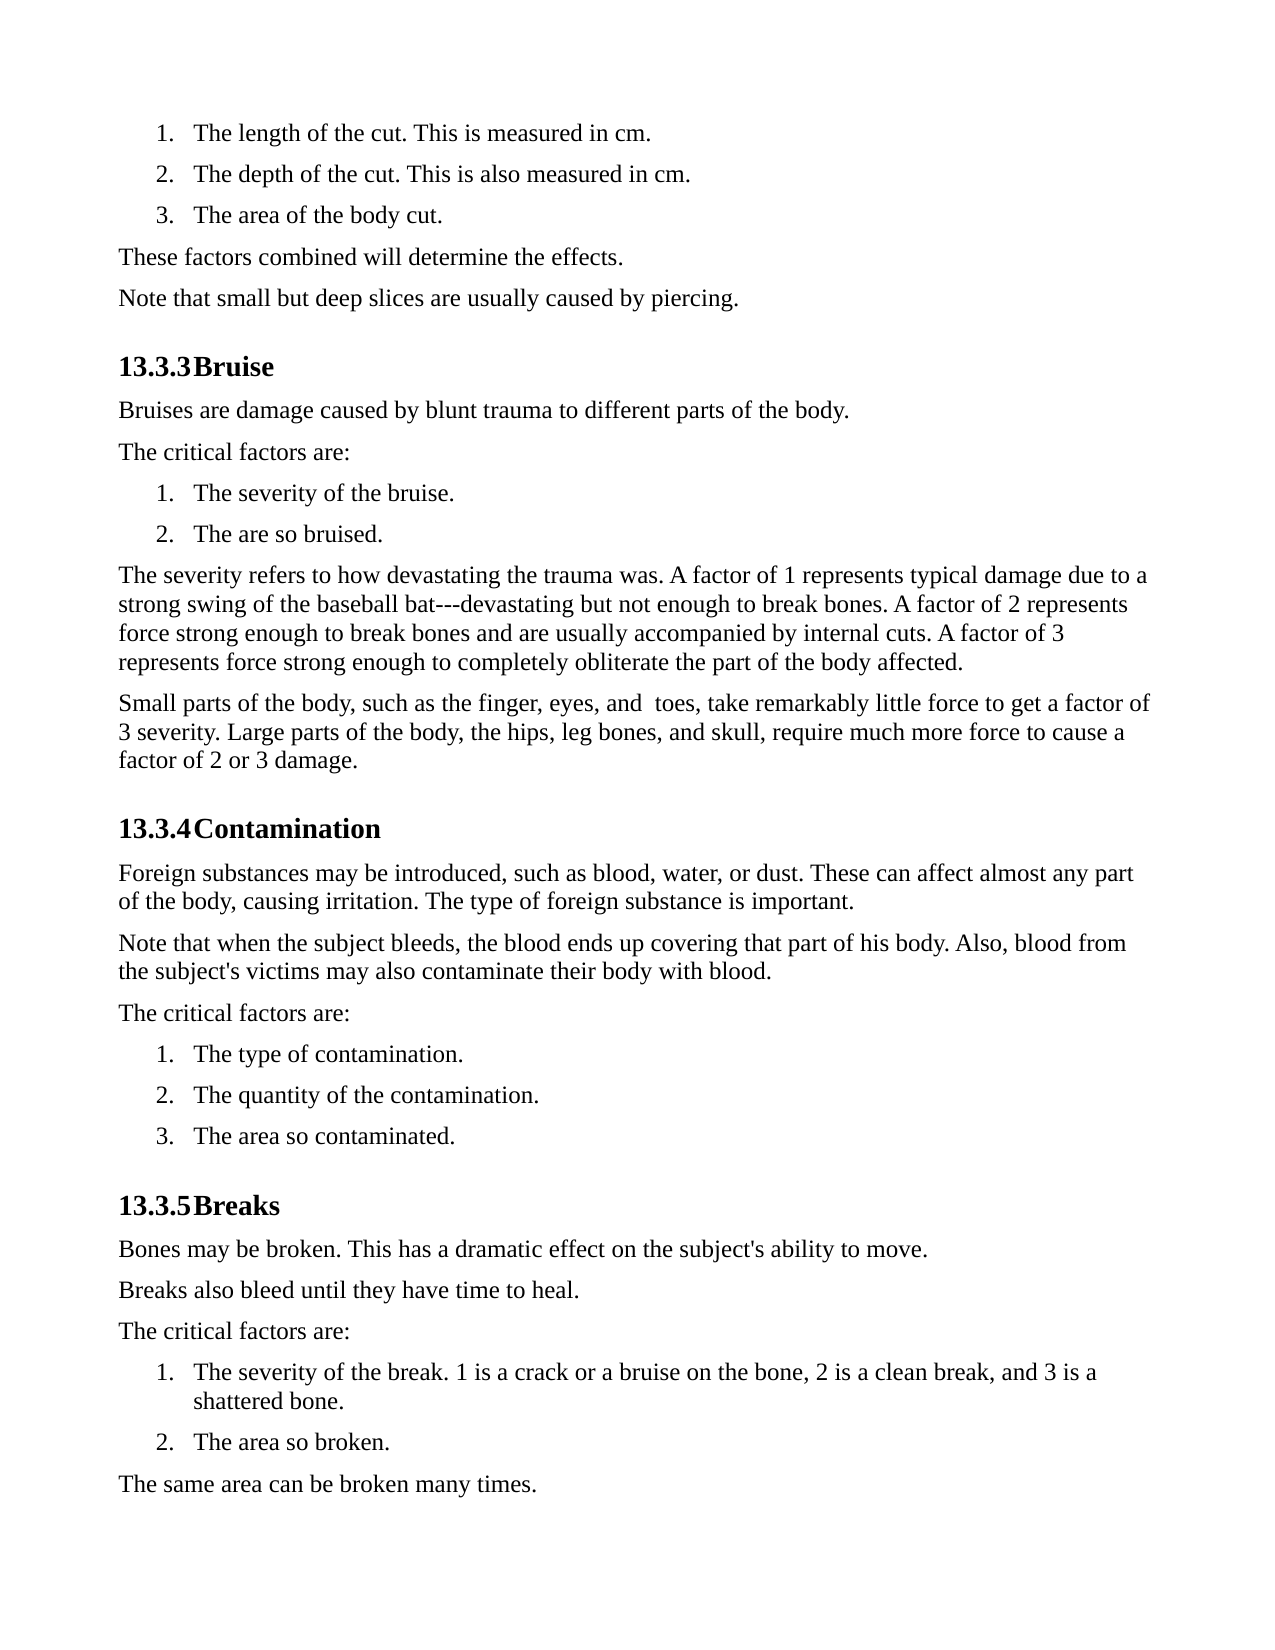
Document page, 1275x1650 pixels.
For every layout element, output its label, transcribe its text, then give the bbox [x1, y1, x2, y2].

text The severity refers to how devastating the trauma was. A factor of 1 represents typical damage due to a strong swing of the baseball bat---devastating but not enough to break bones. A factor of 2 represents force strong enough to break bones and are usually accompanied by internal cuts. A factor of 3 represents force strong enough to completely obliterate the part of the body affected. [118, 560, 1157, 675]
text Bruises are damage caused by blunt trauma to different parts of the body. [118, 395, 1157, 424]
text The critical factors are: [118, 998, 1157, 1026]
text Note that small but deep slices are usually caused by piercing. [118, 283, 1157, 312]
list The quantity of the contamination. [156, 1080, 1157, 1109]
list The type of contamination. [156, 1039, 1157, 1068]
list The severity of the break. 1 is a crack or a bruise on the bone, 2 is a clean break, and 3 is a shattered bone. [156, 1357, 1157, 1415]
text The critical factors are: [118, 1316, 1157, 1345]
subtitle Bruise [118, 349, 1157, 383]
list The area so contaminated. [156, 1121, 1157, 1150]
text Breaks also bleed until they have time to heal. [118, 1275, 1157, 1304]
list The severity of the bruise. [156, 478, 1157, 507]
list The area of the body cut. [156, 201, 1157, 229]
text Note that when the subject bleeds, the blood ends up covering that part of his body. Also, blood from the subject's victims may also contaminate their body with blood. [118, 928, 1157, 985]
subtitle Contamination [118, 812, 1157, 845]
list The depth of the cut. This is also measured in cm. [156, 159, 1157, 188]
text The same area can be broken many times. [118, 1469, 1157, 1497]
text These factors combined will determine the effects. [118, 242, 1157, 271]
text Bones may be broken. This has a dramatic effect on the subject's ability to move. [118, 1234, 1157, 1262]
subtitle Breaks [118, 1188, 1157, 1221]
list The area so broken. [156, 1427, 1157, 1456]
list The length of the cut. This is measured in cm. [156, 118, 1157, 147]
text Foreign substances may be introduced, such as blood, water, or dust. These can affect almost any part of the body, causing irritation. The type of foreign substance is important. [118, 858, 1157, 915]
list The are so bruised. [156, 519, 1157, 548]
text The critical factors are: [118, 437, 1157, 465]
text Small parts of the body, such as the finger, eyes, and toes, take remarkably little force to get a factor of 3 severity. Large parts of the body, the hips, leg bones, and skull, require much more force to cause a factor of 2 or 3 damage. [118, 688, 1157, 774]
